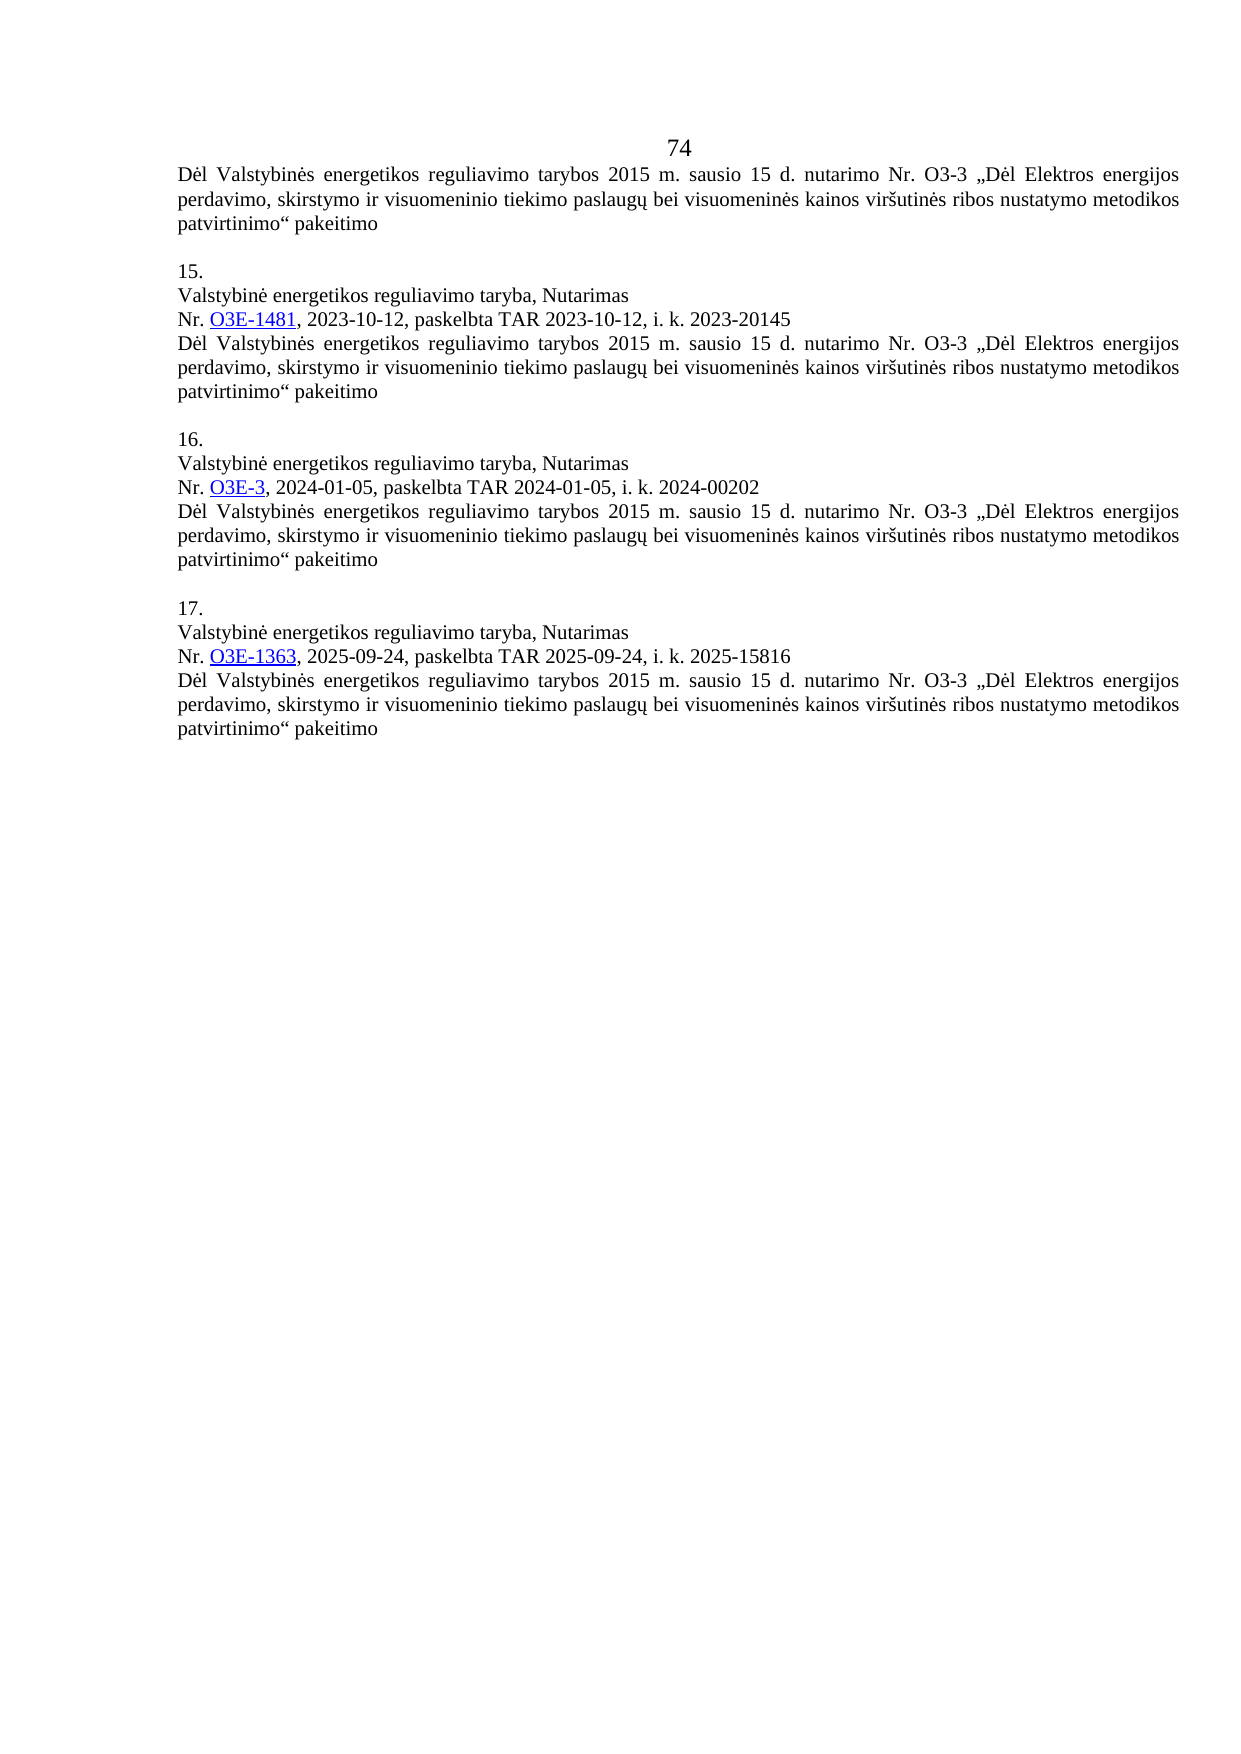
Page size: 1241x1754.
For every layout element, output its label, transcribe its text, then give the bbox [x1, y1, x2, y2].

text Valstybinė energetikos reguliavimo taryba, Nutarimas [177, 451, 1181, 475]
text 16. [177, 427, 1181, 451]
text Nr. O3E-3, 2024-01-05, paskelbta TAR 2024-01-05, i. k. 2024-00202 [177, 475, 1181, 499]
text 17. [177, 596, 1181, 619]
text 15. [177, 259, 1181, 283]
text Nr. O3E-1363, 2025-09-24, paskelbta TAR 2025-09-24, i. k. 2025-15816 [177, 644, 1181, 668]
text Nr. O3E-1481, 2023-10-12, paskelbta TAR 2023-10-12, i. k. 2023-20145 [177, 307, 1181, 331]
text Valstybinė energetikos reguliavimo taryba, Nutarimas [177, 619, 1181, 644]
text Dėl Valstybinės energetikos reguliavimo tarybos 2015 m. sausio 15 d. nutarimo Nr. O3-3 „Dėl Elektros energijos perdavimo, skirstymo ir visuomeninio tiekimo paslaugų bei visuomeninės kainos viršutinės ribos nustatymo metodikos patvirtinimo“ pakeitimo [177, 331, 1181, 403]
text Valstybinė energetikos reguliavimo taryba, Nutarimas [177, 283, 1181, 307]
text Dėl Valstybinės energetikos reguliavimo tarybos 2015 m. sausio 15 d. nutarimo Nr. O3-3 „Dėl Elektros energijos perdavimo, skirstymo ir visuomeninio tiekimo paslaugų bei visuomeninės kainos viršutinės ribos nustatymo metodikos patvirtinimo“ pakeitimo [177, 162, 1181, 234]
text Dėl Valstybinės energetikos reguliavimo tarybos 2015 m. sausio 15 d. nutarimo Nr. O3-3 „Dėl Elektros energijos perdavimo, skirstymo ir visuomeninio tiekimo paslaugų bei visuomeninės kainos viršutinės ribos nustatymo metodikos patvirtinimo“ pakeitimo [177, 499, 1181, 571]
text Dėl Valstybinės energetikos reguliavimo tarybos 2015 m. sausio 15 d. nutarimo Nr. O3-3 „Dėl Elektros energijos perdavimo, skirstymo ir visuomeninio tiekimo paslaugų bei visuomeninės kainos viršutinės ribos nustatymo metodikos patvirtinimo“ pakeitimo [177, 668, 1181, 740]
